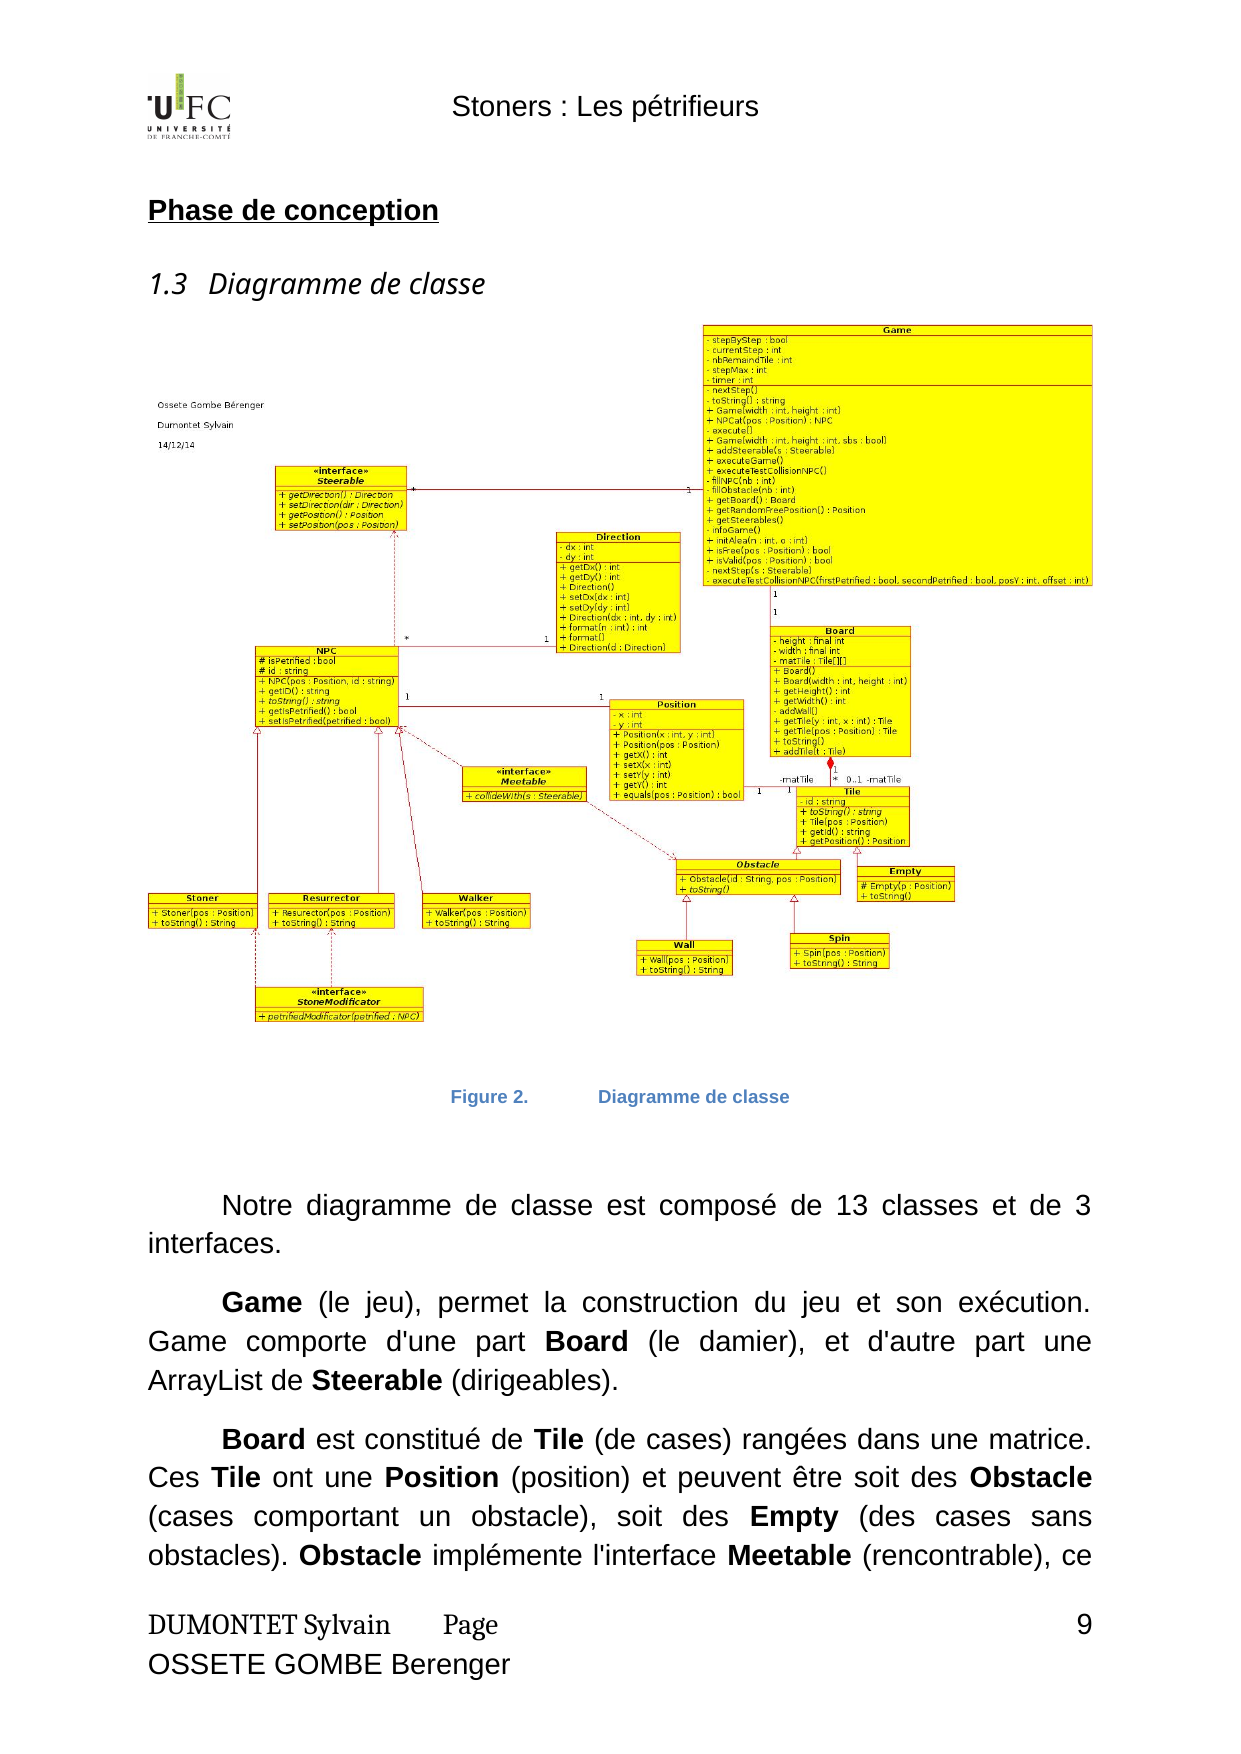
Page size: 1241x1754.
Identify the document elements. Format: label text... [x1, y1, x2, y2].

text Phase de conception [148, 193, 1093, 226]
list Diagramme de classe [148, 1086, 1093, 1107]
text Board est constitué de Tile (de cases) rangées dans une matrice. Ces Tile ont une Position (position) et peuvent être soit des Obstacle (cases comportant un obstacle), soit des Empty (des cases sans obstacles). Obstacle implémente l'interface Meetable (rencontrable), ce [148, 1422, 1093, 1571]
text Notre diagramme de classe est composé de 13 classes et de 3 interfaces. [148, 1188, 1093, 1260]
picture [147, 73, 231, 139]
picture [147, 324, 1093, 1022]
subtitle Diagramme de classe [148, 264, 1093, 303]
text Game (le jeu), permet la construction du jeu et son exécution. Game comporte d'une part Board (le damier), et d'autre part une ArrayList de Steerable (dirigeables). [148, 1286, 1093, 1396]
